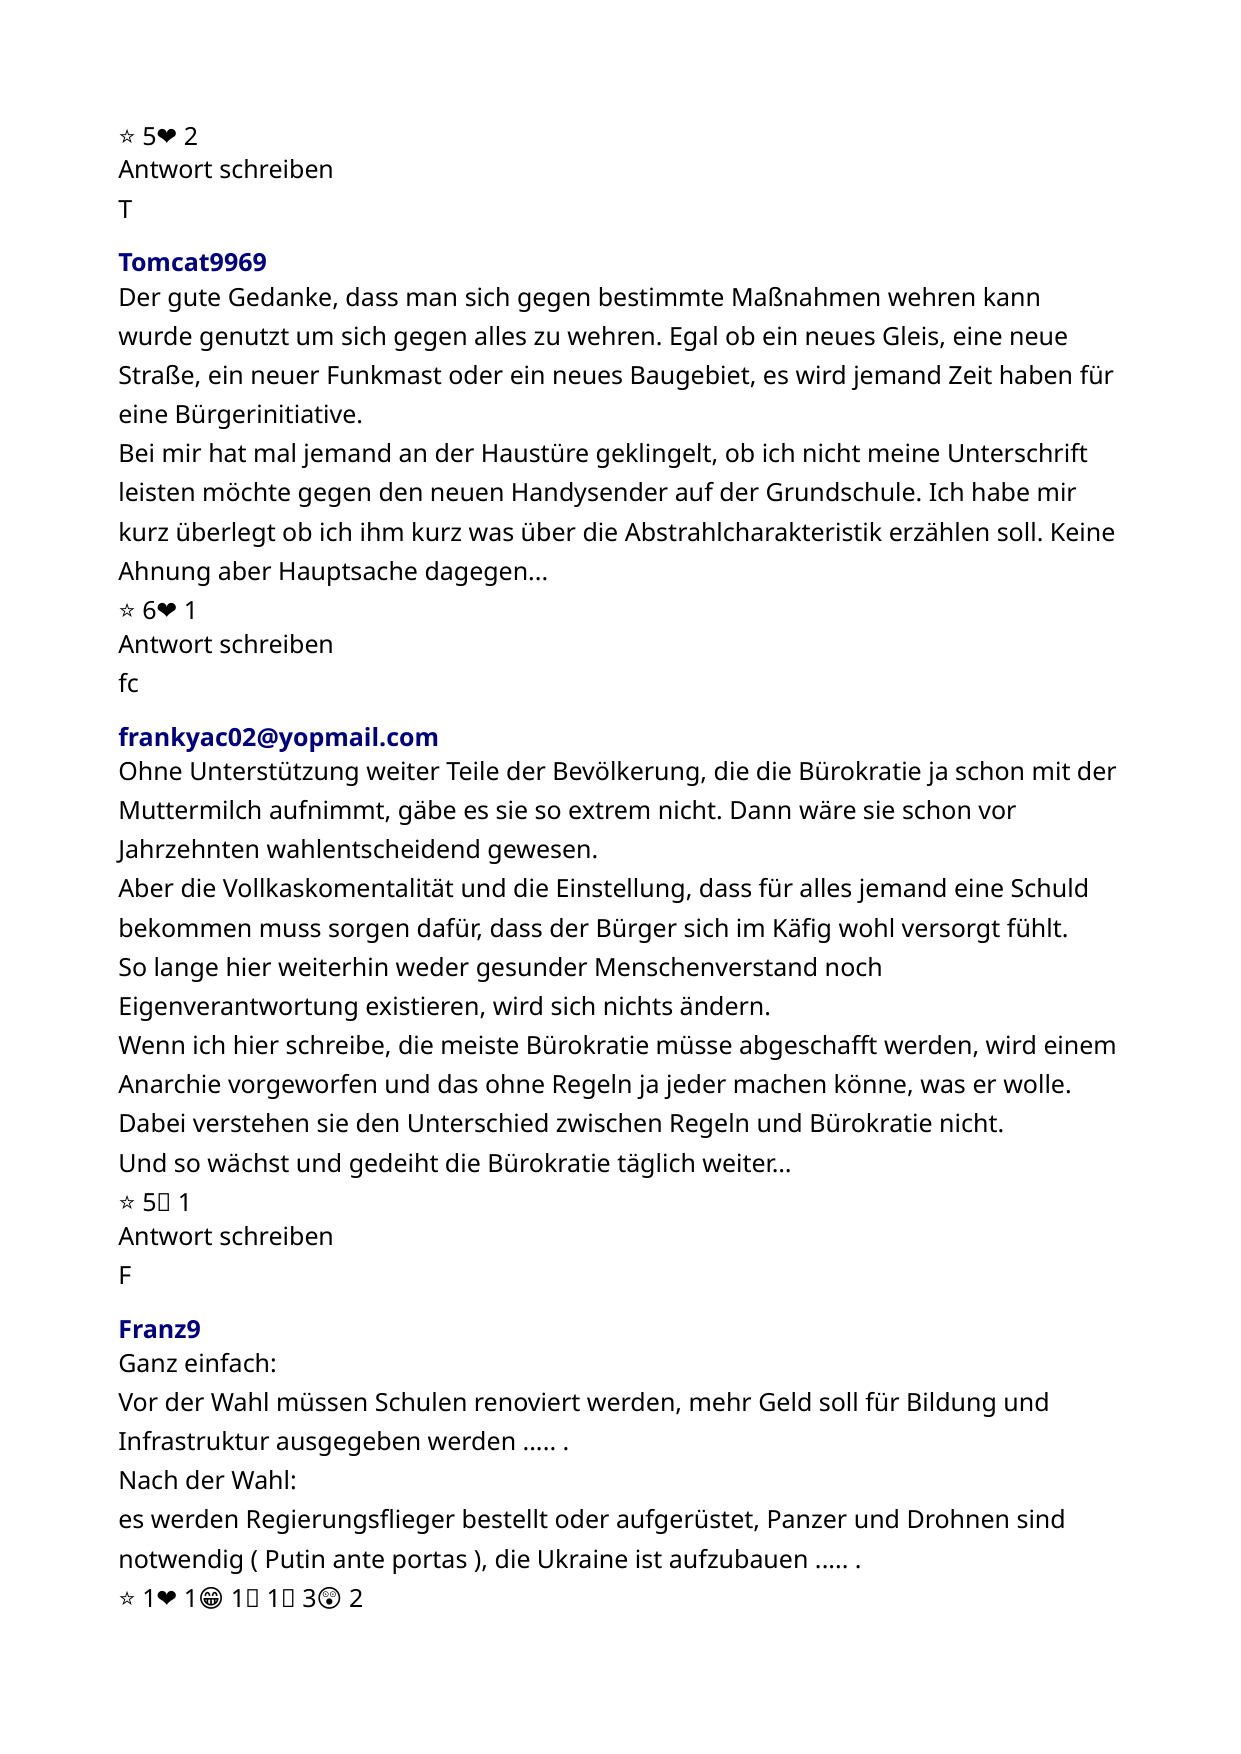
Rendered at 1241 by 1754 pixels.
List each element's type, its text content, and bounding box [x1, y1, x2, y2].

text Der gute Gedanke, dass man sich gegen bestimmte Maßnahmen wehren kann wurde genutzt um sich gegen alles zu wehren. Egal ob ein neues Gleis, eine neue Straße, ein neuer Funkmast oder ein neues Baugebiet, es wird jemand Zeit haben für eine Bürgerinitiative. [118, 279, 1122, 431]
text T [118, 191, 1122, 225]
text fc [118, 666, 1122, 700]
subtitle frankyac02@yopmail.com [118, 719, 1122, 753]
text Antwort schreiben [118, 1218, 1122, 1252]
text Vor der Wahl müssen Schulen renoviert werden, mehr Geld soll für Bildung und Infrastruktur ausgegeben werden ..... . [118, 1384, 1122, 1458]
text So lange hier weiterhin weder gesunder Menschenverstand noch Eigenverantwortung existieren, wird sich nichts ändern. [118, 949, 1122, 1023]
text F [118, 1258, 1122, 1292]
subtitle Franz9 [118, 1311, 1122, 1345]
text es werden Regierungsflieger bestellt oder aufgerüstet, Panzer und Drohnen sind notwendig ( Putin ante portas ), die Ukraine ist aufzubauen ..... . [118, 1502, 1122, 1575]
text Antwort schreiben [118, 152, 1122, 186]
text ⭐️ 5🙁 1 [118, 1184, 1122, 1218]
text Nach der Wahl: [118, 1463, 1122, 1497]
text Bei mir hat mal jemand an der Haustüre geklingelt, ob ich nicht meine Unterschrift leisten möchte gegen den neuen Handysender auf der Grundschule. Ich habe mir kurz überlegt ob ich ihm kurz was über die Abstrahlcharakteristik erzählen soll. Keine Ahnung aber Hauptsache dagegen... [118, 436, 1122, 587]
subtitle Tomcat9969 [118, 245, 1122, 279]
text Ganz einfach: [118, 1345, 1122, 1379]
text Wenn ich hier schreibe, die meiste Bürokratie müsse abgeschafft werden, wird einem Anarchie vorgeworfen und das ohne Regeln ja jeder machen könne, was er wolle. [118, 1028, 1122, 1101]
text ⭐️ 6❤️ 1 [118, 592, 1122, 627]
text ⭐️ 5❤️ 2 [118, 118, 1122, 152]
text Aber die Vollkaskomentalität und die Einstellung, dass für alles jemand eine Schuld bekommen muss sorgen dafür, dass der Bürger sich im Käfig wohl versorgt fühlt. [118, 871, 1122, 944]
text ⭐️ 1❤️ 1😁 1🙁 1🤨 3😲 2 [118, 1580, 1122, 1614]
text Ohne Unterstützung weiter Teile der Bevölkerung, die die Bürokratie ja schon mit der Muttermilch aufnimmt, gäbe es sie so extrem nicht. Dann wäre sie schon vor Jahrzehnten wahlentscheidend gewesen. [118, 753, 1122, 866]
text Und so wächst und gedeiht die Bürokratie täglich weiter… [118, 1145, 1122, 1179]
text Antwort schreiben [118, 627, 1122, 661]
text Dabei verstehen sie den Unterschied zwischen Regeln und Bürokratie nicht. [118, 1106, 1122, 1140]
